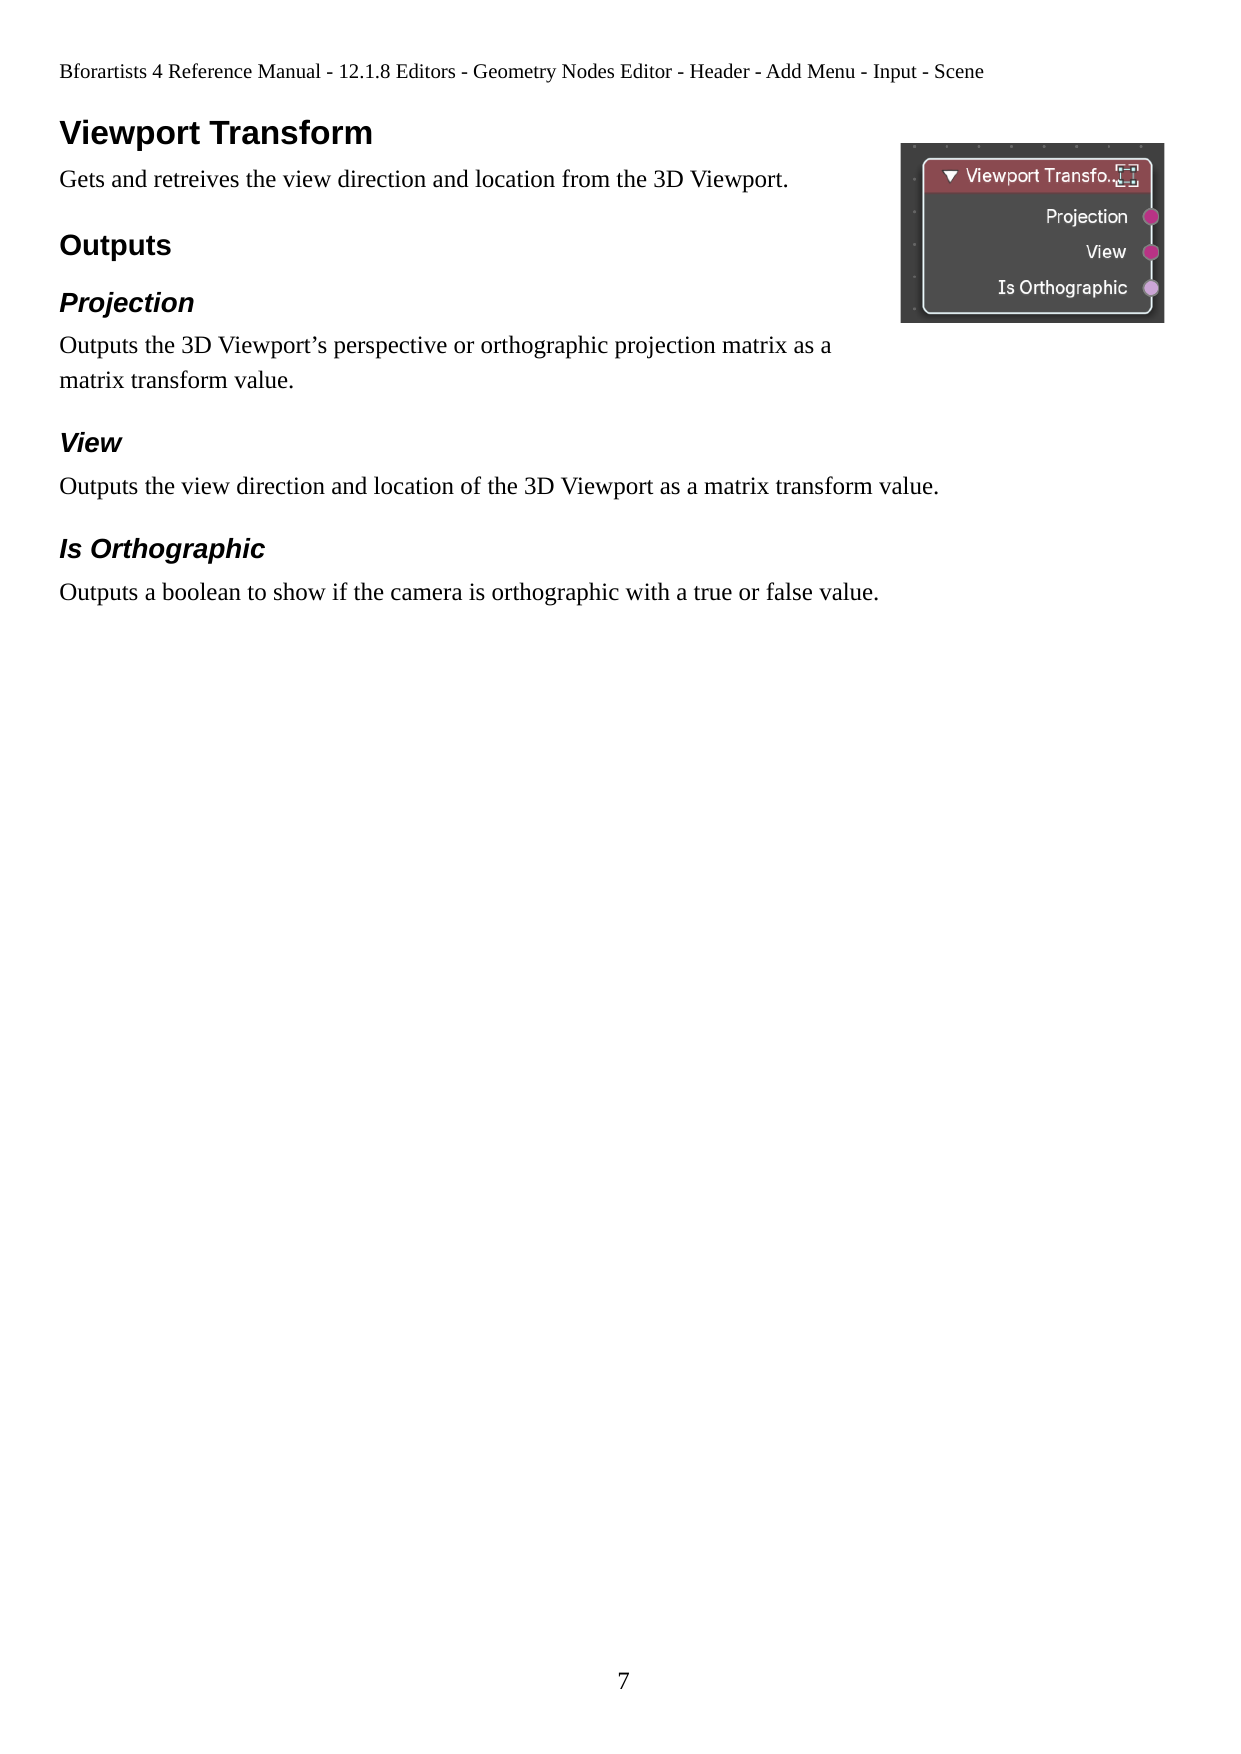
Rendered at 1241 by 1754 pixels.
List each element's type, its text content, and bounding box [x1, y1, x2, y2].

subtitle Outputs [59, 227, 1148, 261]
subtitle [1165, 286, 1181, 318]
subtitle Viewport Transform [59, 113, 1181, 151]
subtitle Projection [59, 286, 1148, 318]
subtitle [1165, 227, 1181, 261]
text Outputs the 3D Viewport’s perspective or orthographic projection matrix as a matrix transform value. [59, 331, 1181, 394]
subtitle Is Orthographic [59, 532, 1181, 564]
text Outputs the view direction and location of the 3D Viewport as a matrix transform value. [59, 471, 1181, 500]
text Outputs a boolean to show if the camera is orthographic with a true or false value. [59, 577, 1181, 606]
picture [1148, 143, 1165, 323]
subtitle View [59, 427, 1181, 458]
text Gets and retreives the view direction and location from the 3D Viewport. [59, 164, 1148, 192]
